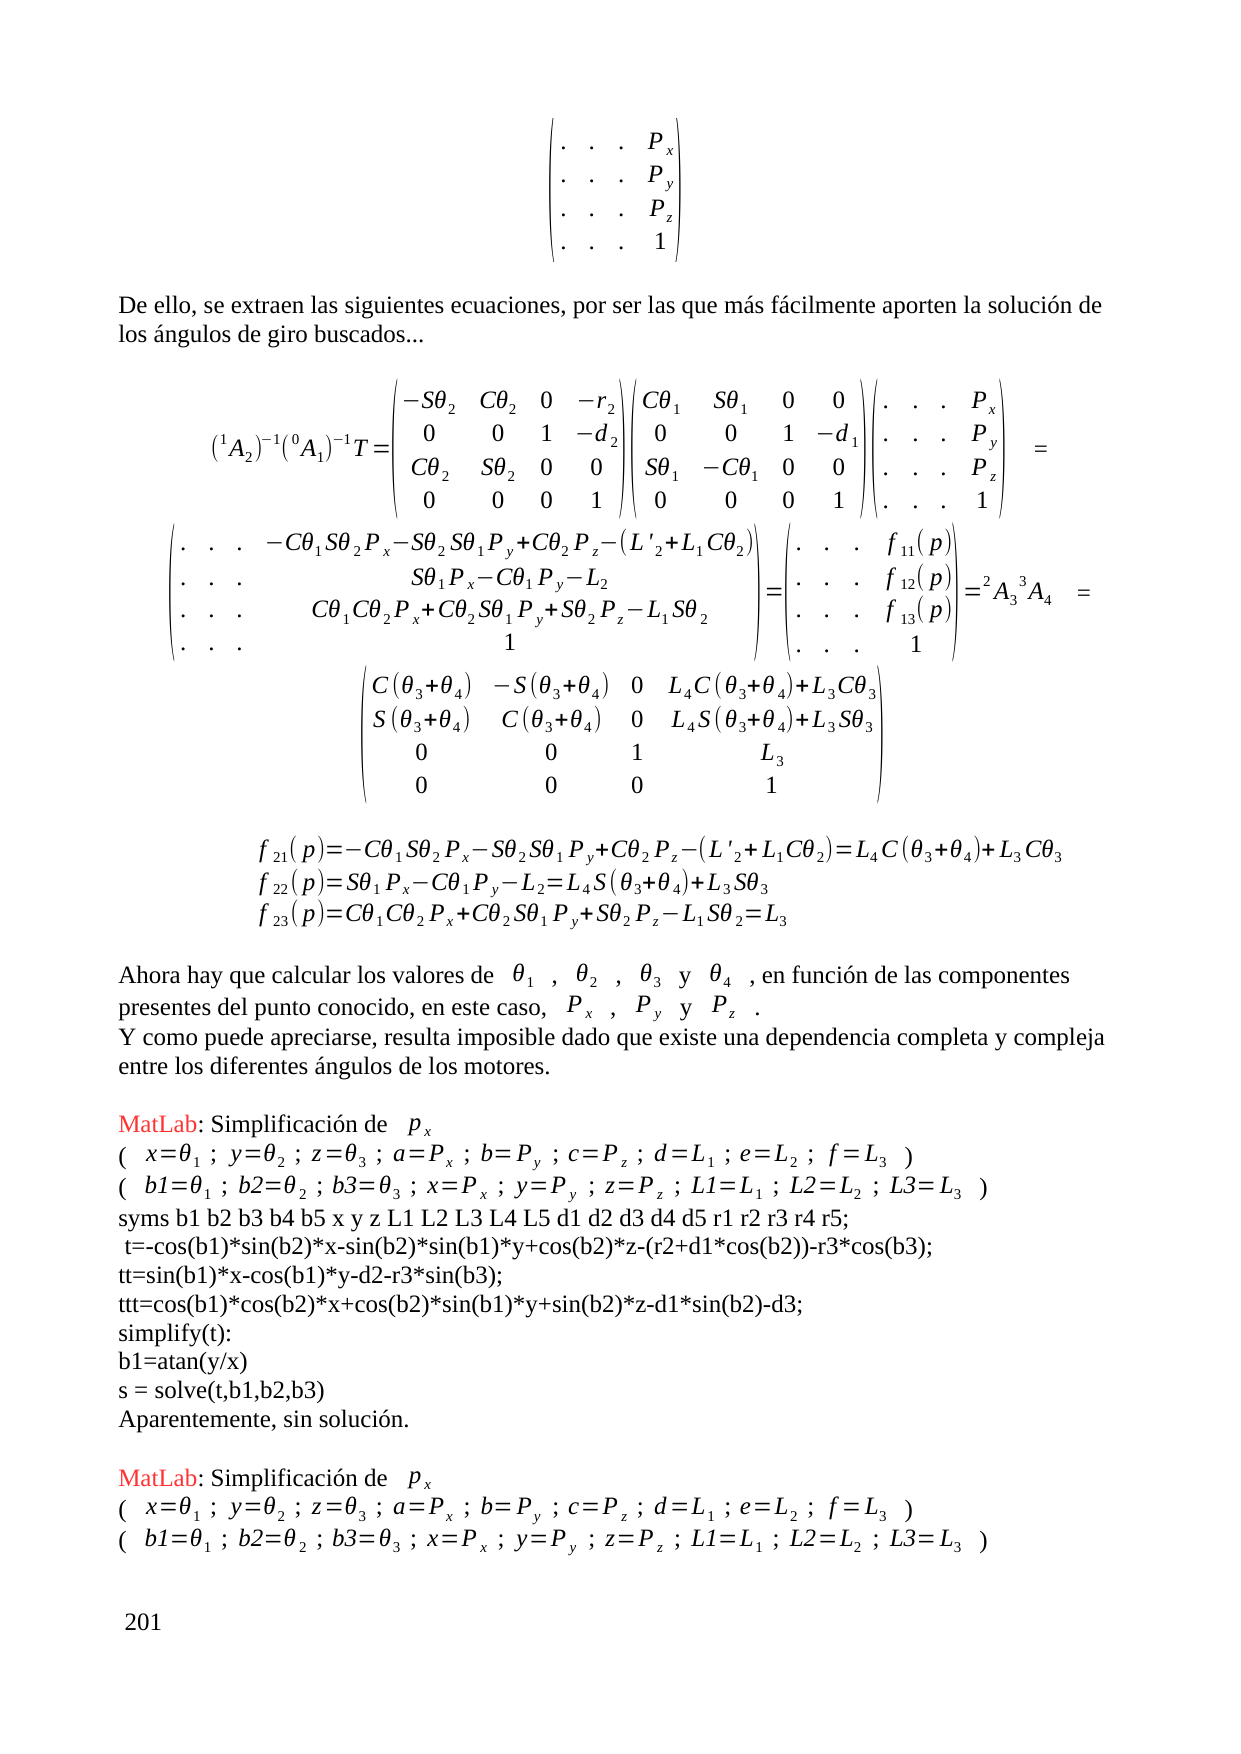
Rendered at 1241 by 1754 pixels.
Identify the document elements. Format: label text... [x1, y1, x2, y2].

text De ello, se extraen las siguientes ecuaciones, por ser las que más fácilmente aporten la solución de los ángulos de giro buscados... [118, 291, 1122, 348]
text ttt=cos(b1)*cos(b2)*x+cos(b2)*sin(b1)*y+sin(b2)*z-d1*sin(b2)-d3; [118, 1289, 1122, 1318]
text = [118, 521, 1122, 664]
text Aparentemente, sin solución. [118, 1404, 1122, 1433]
text s = solve(t,b1,b2,b3) [118, 1375, 1122, 1404]
text () [118, 1140, 1122, 1171]
text simplify(t): [118, 1318, 1122, 1346]
text tt=sin(b1)*x-cos(b1)*y-d2-r3*sin(b3); [118, 1260, 1122, 1289]
text b1=atan(y/x) [118, 1346, 1122, 1375]
text = [118, 377, 1122, 521]
text () [118, 1493, 1122, 1524]
text MatLab: Simplificación de [118, 1461, 1122, 1493]
text syms b1 b2 b3 b4 b5 x y z L1 L2 L3 L4 L5 d1 d2 d3 d4 d5 r1 r2 r3 r4 r5; [118, 1203, 1122, 1231]
text Y como puede apreciarse, resulta imposible dado que existe una dependencia completa y compleja entre los diferentes ángulos de los motores. [118, 1022, 1122, 1079]
text MatLab: Simplificación de [118, 1108, 1122, 1140]
text () [118, 1524, 1122, 1556]
text t=-cos(b1)*sin(b2)*x-sin(b2)*sin(b1)*y+cos(b2)*z-(r2+d1*cos(b2))-r3*cos(b3); [118, 1231, 1122, 1260]
text () [118, 1171, 1122, 1203]
text Ahora hay que calcular los valores de,,y, en función de las componentes presentes del punto conocido, en este caso,,y. [118, 959, 1122, 1022]
